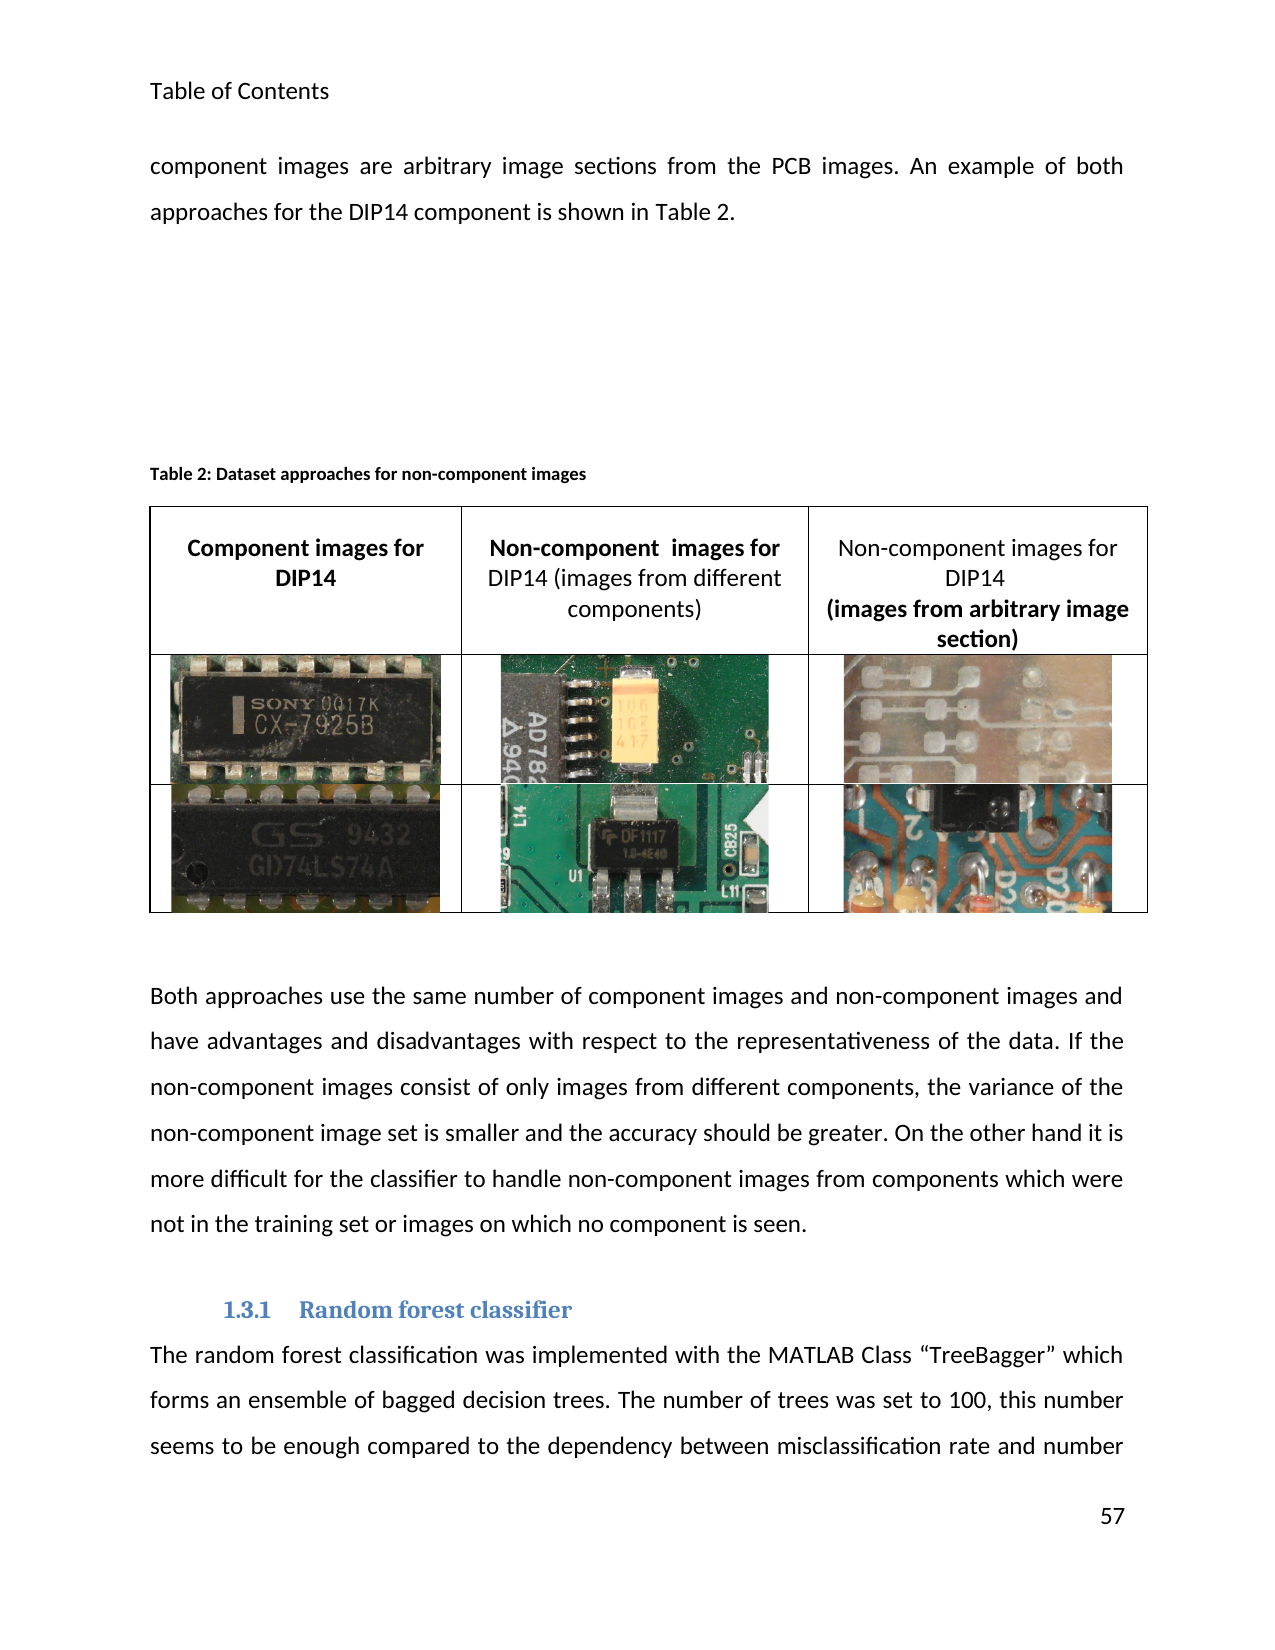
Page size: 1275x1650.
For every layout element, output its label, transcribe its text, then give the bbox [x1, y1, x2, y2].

table_cell [441, 655, 461, 784]
text component images are arbitrary image sections from the PCB images. An example of both approaches for the DIP14 component is shown in Table 2. [150, 150, 1125, 226]
picture [843, 655, 1112, 783]
picture [500, 784, 769, 913]
table_cell [462, 785, 500, 912]
subtitle Random forest classifier [224, 1296, 1125, 1324]
table_cell [440, 785, 461, 912]
table_cell [151, 655, 170, 784]
table_cell [809, 655, 1147, 784]
picture [843, 784, 1113, 913]
table_header Non-component images for DIP14 (images from different components) [462, 507, 808, 654]
text The random forest classification was implemented with the MATLAB Class “TreeBagger” which forms an ensemble of bagged decision trees. The number of trees was set to 100, this number seems to be enough compared to the dependency between misclassification rate and number [150, 1339, 1125, 1461]
picture [500, 655, 769, 783]
table_cell [769, 785, 808, 912]
table_cell [462, 655, 808, 784]
table_cell [809, 785, 843, 912]
table_header Non-component images for DIP14 (images from arbitrary image section) [809, 507, 1147, 654]
picture [170, 655, 441, 913]
table_header Component images for DIP14 [151, 507, 461, 654]
table_cell [151, 785, 171, 912]
text Table 2: Dataset approaches for non-component images [150, 462, 1125, 485]
text Both approaches use the same number of component images and non-component images and have advantages and disadvantages with respect to the representativeness of the data. If the non-component images consist of only images from different components, the variance of the non-component image set is smaller and the accuracy should be greater. On the other hand it is more difficult for the classifier to handle non-component images from components which were not in the training set or images on which no component is seen. [150, 980, 1125, 1239]
table_cell [1113, 785, 1147, 912]
